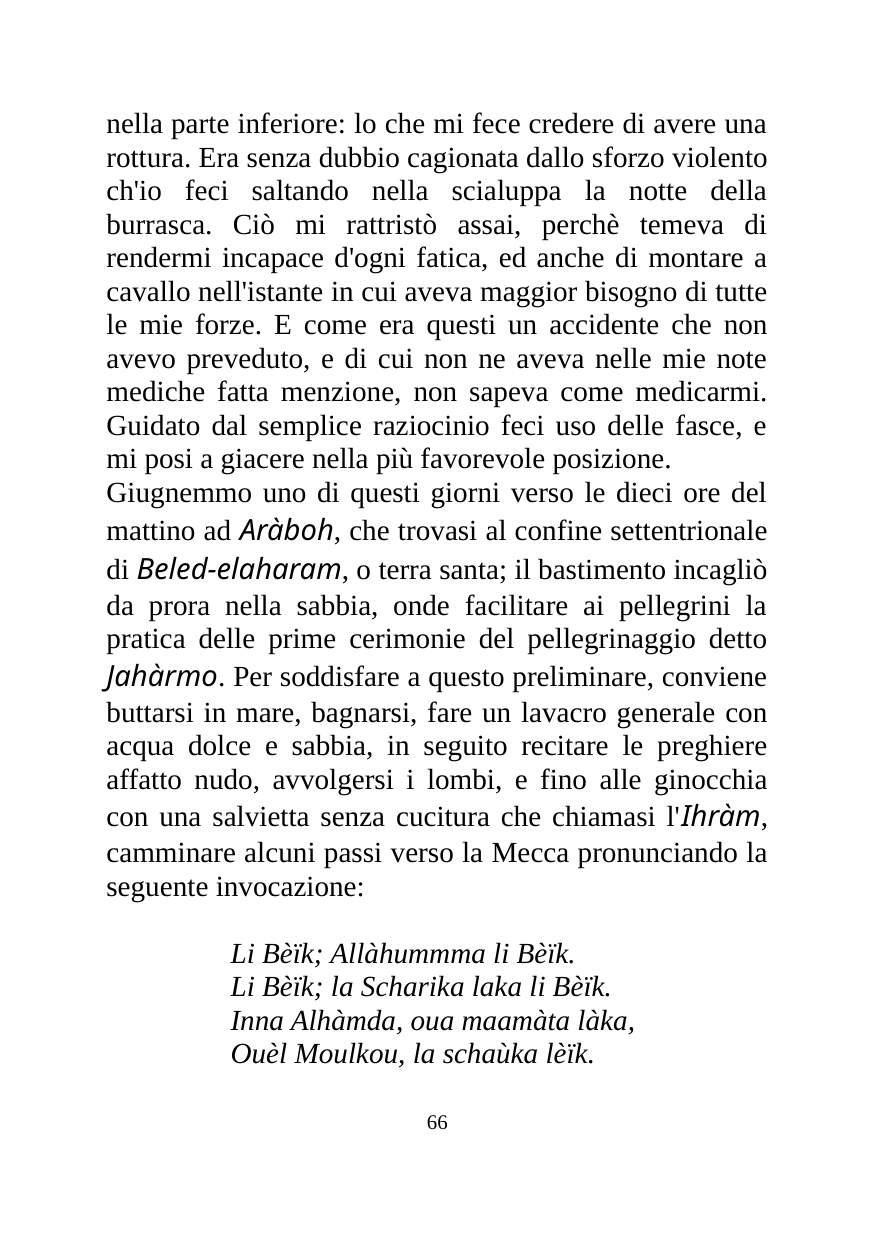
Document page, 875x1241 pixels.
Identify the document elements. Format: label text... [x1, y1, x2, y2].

text Li Bèïk; Allàhummma li Bèïk. [106, 936, 768, 969]
text nella parte inferiore: lo che mi fece credere di avere una rottura. Era senza dubbio cagionata dallo sforzo violento ch'io feci saltando nella scialuppa la notte della burrasca. Ciò mi rattristò assai, perchè temeva di rendermi incapace d'ogni fatica, ed anche di montare a cavallo nell'istante in cui aveva maggior bisogno di tutte le mie forze. E come era questi un accidente che non avevo preveduto, e di cui non ne aveva nelle mie note mediche fatta menzione, non sapeva come medicarmi. Guidato dal semplice raziocinio feci uso delle fasce, e mi posi a giacere nella più favorevole posizione. [106, 106, 768, 475]
text Li Bèïk; la Scharika laka li Bèïk. [106, 969, 768, 1003]
text Inna Alhàmda, oua maamàta làka, [106, 1003, 768, 1036]
text Giugnemmo uno di questi giorni verso le dieci ore del mattino ad Aràboh, che trovasi al confine settentrionale di Beled-elaharam, o terra santa; il bastimento incagliò da prora nella sabbia, onde facilitare ai pellegrini la pratica delle prime cerimonie del pellegrinaggio detto Jahàrmo. Per soddisfare a questo preliminare, conviene buttarsi in mare, bagnarsi, fare un lavacro generale con acqua dolce e sabbia, in seguito recitare le preghiere affatto nudo, avvolgersi i lombi, e fino alle ginocchia con una salvietta senza cucitura che chiamasi l'Ihràm, camminare alcuni passi verso la Mecca pronunciando la seguente invocazione: [106, 475, 768, 902]
text Ouèl Moulkou, la schaùka lèïk. [106, 1036, 768, 1070]
